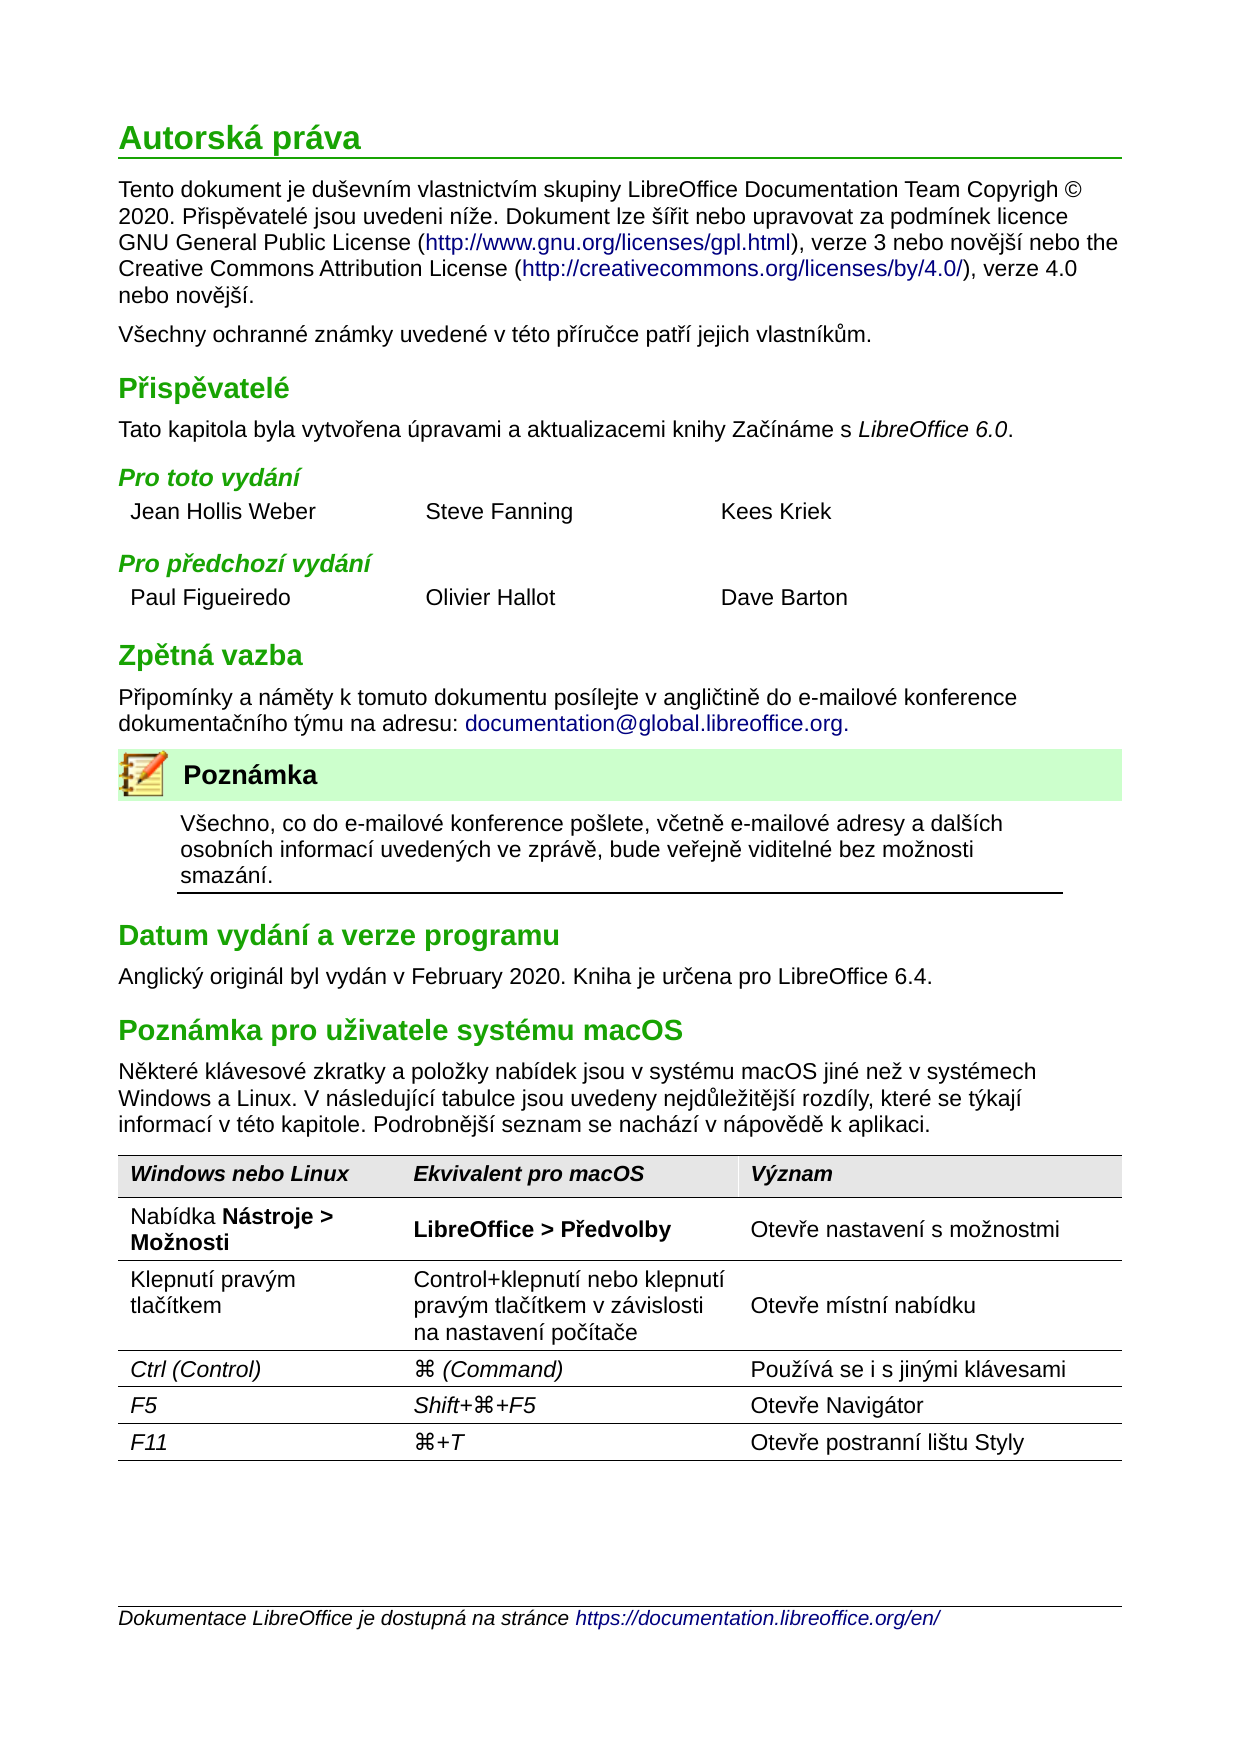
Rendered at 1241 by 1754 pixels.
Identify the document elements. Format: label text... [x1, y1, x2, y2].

text Všechny ochranné známky uvedené v této příručce patří jejich vlastníkům. [118, 321, 1122, 347]
subtitle Zpětná vazba [118, 638, 1122, 672]
table_cell Klepnutí pravým tlačítkem [118, 1261, 401, 1349]
table_header Windows nebo Linux [118, 1156, 401, 1197]
table_cell F11 [118, 1424, 401, 1460]
table_cell ⌘+T [401, 1424, 738, 1460]
text Všechno, co do e-mailové konference pošlete, včetně e-mailové adresy a dalších osobních informací uvedených ve zprávě, bude veřejně viditelné bez možnosti smazání. [177, 807, 1063, 892]
table_header Paul Figueiredo [118, 584, 413, 614]
table_header Kees Kriek [709, 498, 1122, 528]
table_cell Používá se i s jinými klávesami [739, 1351, 1122, 1386]
table_header Význam [739, 1156, 1122, 1197]
subtitle Pro předchozí vydání [118, 549, 1122, 578]
text Některé klávesové zkratky a položky nabídek jsou v systému macOS jiné než v systémech Windows a Linux. V následující tabulce jsou uvedeny nejdůležitější rozdíly, které se týkají informací v této kapitole. Podrobnější seznam se nachází v nápovědě k aplikaci. [118, 1058, 1122, 1137]
table_cell Otevře místní nabídku [739, 1261, 1122, 1349]
table_cell Otevře postranní lištu Styly [739, 1424, 1122, 1460]
subtitle Datum vydání a verze programu [118, 918, 1122, 951]
table_cell Control+klepnutí nebo klepnutí pravým tlačítkem v závislosti na nastavení počítače [401, 1261, 738, 1349]
table_header Ekvivalent pro macOS [401, 1156, 738, 1197]
table_cell LibreOffice > Předvolby [401, 1198, 738, 1260]
text Připomínky a náměty k tomuto dokumentu posílejte v angličtině do e-mailové konference dokumentačního týmu na adresu: documentation@global.libreoffice.org. [118, 683, 1122, 736]
table_header Olivier Hallot [414, 584, 709, 614]
text Tato kapitola byla vytvořena úpravami a aktualizacemi knihy Začínáme s LibreOffice 6.0. [118, 416, 1122, 442]
table_cell Shift+⌘+F5 [401, 1387, 738, 1423]
subtitle Poznámka [118, 756, 1122, 797]
table_header Jean Hollis Weber [118, 498, 413, 528]
picture [119, 749, 170, 800]
table_cell Ctrl (Control) [118, 1351, 401, 1386]
subtitle Autorská práva [118, 118, 1122, 157]
text Tento dokument je duševním vlastnictvím skupiny LibreOffice Documentation Team Copyrigh © 2020. Přispěvatelé jsou uvedeni níže. Dokument lze šířit nebo upravovat za podmínek licence GNU General Public License (http://www.gnu.org/licenses/gpl.html), verze 3 nebo novější nebo the Creative Commons Attribution License (http://creativecommons.org/licenses/by/4.0/), verze 4.0 nebo novější. [118, 176, 1122, 308]
table_cell Nabídka Nástroje > Možnosti [118, 1198, 401, 1260]
table_cell Otevře Navigátor [739, 1387, 1122, 1423]
table_cell F5 [118, 1387, 401, 1423]
subtitle Pro toto vydání [118, 463, 1122, 492]
table_header Dave Barton [709, 584, 1122, 614]
subtitle Přispěvatelé [118, 371, 1122, 404]
subtitle Poznámka pro uživatele systému macOS [118, 1013, 1122, 1046]
table_header Steve Fanning [414, 498, 709, 528]
table_cell Otevře nastavení s možnostmi [739, 1198, 1122, 1260]
table_cell ⌘ (Command) [401, 1351, 738, 1386]
text Anglický originál byl vydán v únoru 2020. Kniha je určena pro LibreOffice 6.4. [118, 963, 1122, 989]
